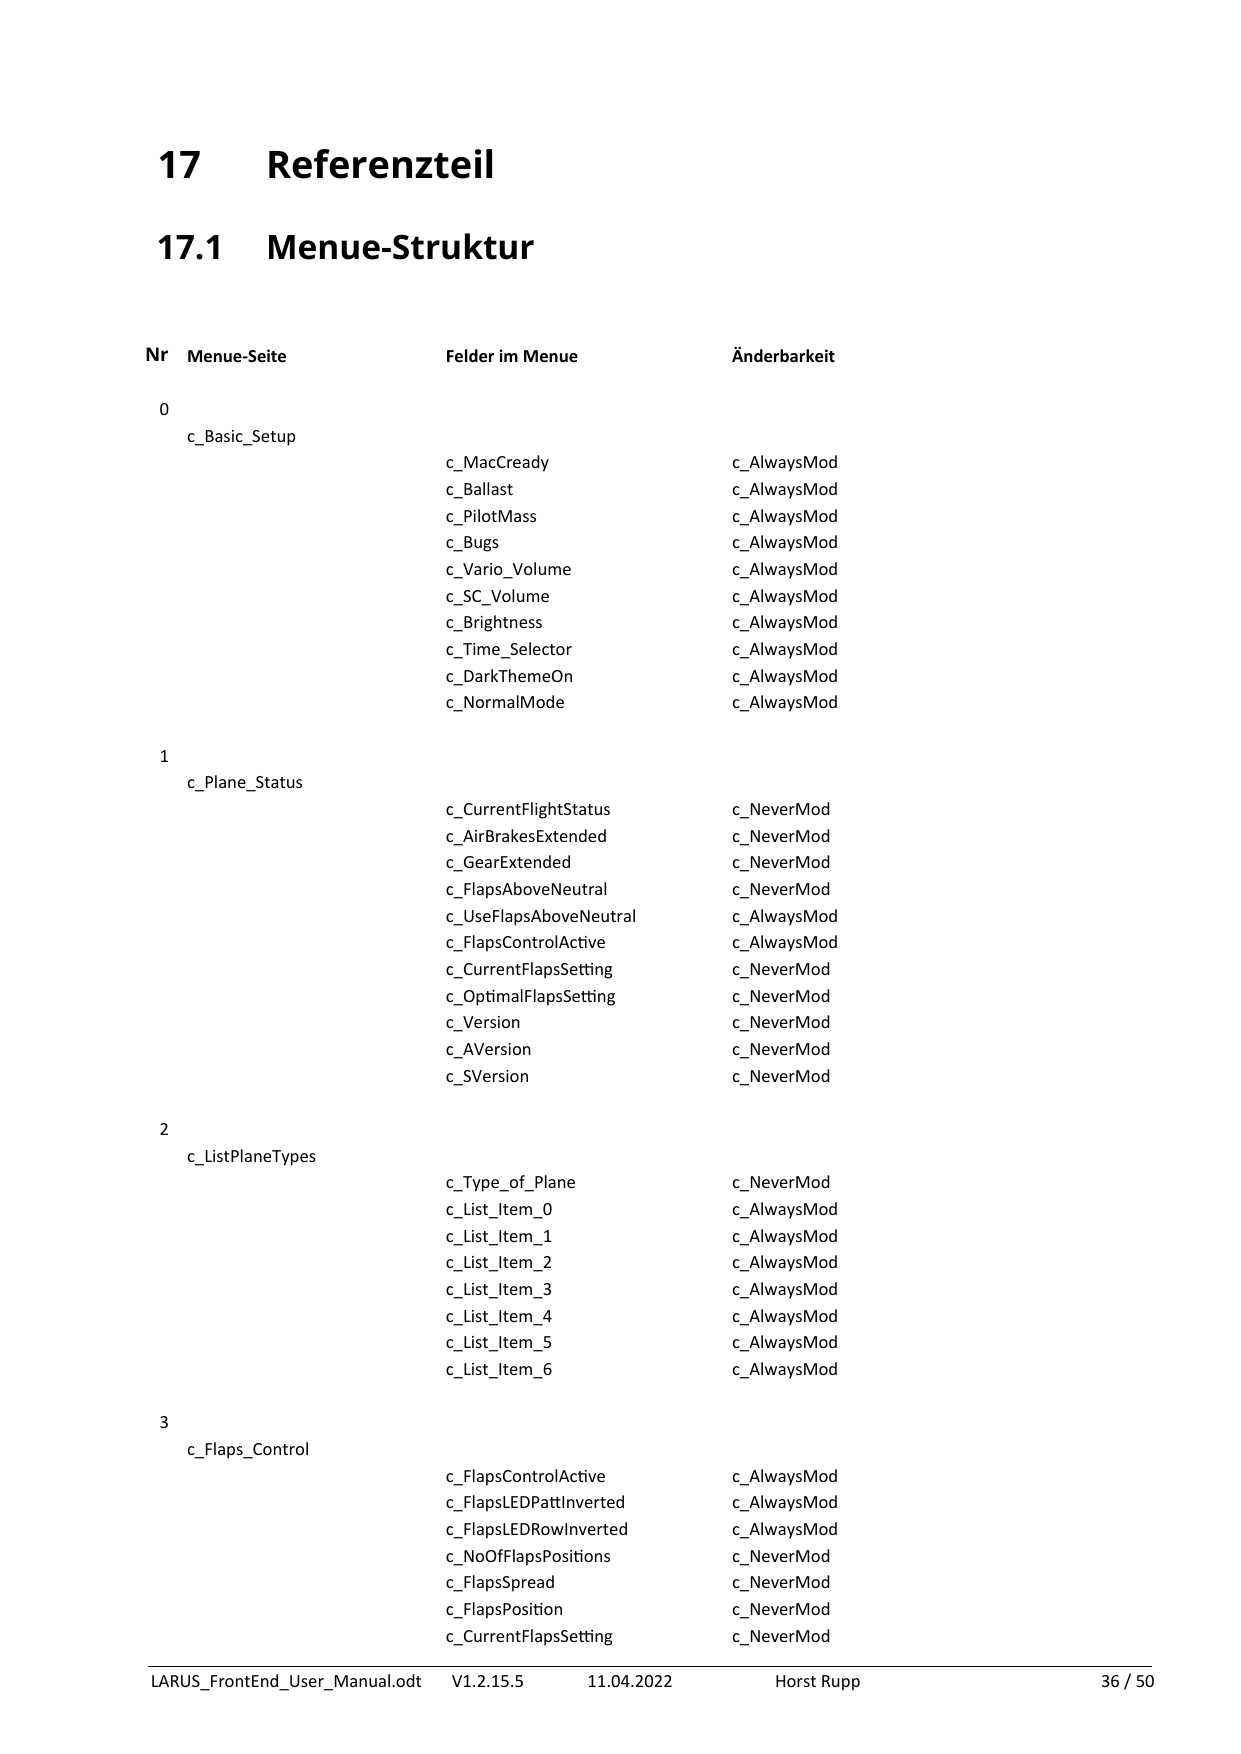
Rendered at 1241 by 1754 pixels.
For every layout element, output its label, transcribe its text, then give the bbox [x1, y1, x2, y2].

table_cell c_CurrentFlapsSetting [443, 1620, 729, 1647]
table_cell [141, 953, 184, 980]
table_cell c_NeverMod [729, 793, 913, 820]
table_cell c_List_Item_5 [443, 1327, 729, 1353]
table_cell [184, 687, 442, 713]
table_cell c_AlwaysMod [729, 1327, 913, 1353]
table_cell c_AlwaysMod [729, 1193, 913, 1220]
table_cell [184, 367, 442, 393]
table_cell [141, 367, 184, 393]
table_cell c_Basic_Setup [184, 420, 442, 447]
table_cell c_NeverMod [729, 1167, 913, 1193]
table_cell [184, 473, 442, 500]
table_cell [141, 1620, 184, 1647]
table_cell c_DarkThemeOn [443, 660, 729, 687]
table_cell [729, 1087, 913, 1113]
table_cell [141, 1140, 184, 1167]
table_cell c_NeverMod [729, 1620, 913, 1647]
table_cell [141, 1380, 184, 1407]
table_cell [141, 980, 184, 1007]
table_cell [141, 580, 184, 607]
table_cell [443, 1407, 729, 1433]
table_cell [729, 740, 913, 767]
table_cell [184, 873, 442, 900]
table_cell c_Vario_Volume [443, 553, 729, 580]
table_cell [184, 1060, 442, 1087]
table_cell [184, 1540, 442, 1567]
table_cell [141, 1513, 184, 1540]
subtitle Menue-Struktur [148, 223, 1152, 269]
table_cell c_AlwaysMod [729, 1460, 913, 1487]
table_cell [184, 1380, 442, 1407]
table_cell [184, 740, 442, 767]
table_cell [184, 953, 442, 980]
table_header Änderbarkeit [729, 333, 913, 367]
table_cell [729, 367, 913, 393]
table_cell [141, 1567, 184, 1593]
table_cell [141, 927, 184, 953]
table_cell [141, 1167, 184, 1193]
table_cell [184, 793, 442, 820]
table_cell [184, 847, 442, 873]
table_cell [184, 820, 442, 847]
table_cell c_Type_of_Plane [443, 1167, 729, 1193]
table_cell [184, 900, 442, 927]
table_cell [184, 633, 442, 660]
table_cell [184, 1193, 442, 1220]
table_cell [729, 393, 913, 420]
table_header Felder im Menue [443, 333, 729, 367]
table_cell c_NeverMod [729, 847, 913, 873]
table_header Menue-Seite [184, 333, 442, 367]
table_cell c_List_Item_6 [443, 1353, 729, 1380]
table_cell c_NeverMod [729, 1060, 913, 1087]
table_cell c_CurrentFlapsSetting [443, 953, 729, 980]
table_cell [443, 1140, 729, 1167]
table_cell [443, 740, 729, 767]
table_cell c_AlwaysMod [729, 1247, 913, 1273]
table_cell [141, 473, 184, 500]
table_cell c_AVersion [443, 1033, 729, 1060]
table_cell [184, 1513, 442, 1540]
table_cell 1 [141, 740, 184, 767]
table_cell c_FlapsControlActive [443, 1460, 729, 1487]
table_cell 0 [141, 393, 184, 420]
table_cell c_UseFlapsAboveNeutral [443, 900, 729, 927]
table_cell [184, 1567, 442, 1593]
table_cell c_NormalMode [443, 687, 729, 713]
table_cell c_FlapsPosition [443, 1593, 729, 1620]
table_cell [443, 393, 729, 420]
table_cell c_NeverMod [729, 1540, 913, 1567]
table_cell [141, 687, 184, 713]
table_cell c_List_Item_3 [443, 1273, 729, 1300]
table_cell [184, 393, 442, 420]
table_cell c_AlwaysMod [729, 1353, 913, 1380]
table_cell [184, 500, 442, 527]
table_cell [184, 1593, 442, 1620]
table_cell c_Time_Selector [443, 633, 729, 660]
table_cell [443, 1087, 729, 1113]
table_cell [184, 1327, 442, 1353]
table_cell c_List_Item_0 [443, 1193, 729, 1220]
table_cell [184, 1220, 442, 1247]
table_cell c_AlwaysMod [729, 1300, 913, 1327]
table_cell c_Version [443, 1007, 729, 1033]
table_cell [141, 633, 184, 660]
table_cell [443, 420, 729, 447]
table_cell c_AlwaysMod [729, 1220, 913, 1247]
table_cell c_NeverMod [729, 980, 913, 1007]
table_cell [184, 1407, 442, 1433]
table_cell c_FlapsLEDPattInverted [443, 1487, 729, 1513]
table_cell c_NeverMod [729, 820, 913, 847]
table_cell [184, 527, 442, 553]
table_cell [141, 1033, 184, 1060]
table_cell [184, 1460, 442, 1487]
table_cell [184, 927, 442, 953]
table_cell c_NeverMod [729, 1007, 913, 1033]
table_cell c_FlapsSpread [443, 1567, 729, 1593]
table_cell [141, 1487, 184, 1513]
table_cell [184, 1033, 442, 1060]
table_cell [141, 1593, 184, 1620]
table_cell c_CurrentFlightStatus [443, 793, 729, 820]
table_cell [729, 1407, 913, 1433]
table_cell [141, 660, 184, 687]
table_cell c_SVersion [443, 1060, 729, 1087]
table_cell [141, 1273, 184, 1300]
table_cell c_Flaps_Control [184, 1433, 442, 1460]
table_cell c_AlwaysMod [729, 580, 913, 607]
table_cell [141, 793, 184, 820]
table_cell c_NeverMod [729, 1567, 913, 1593]
table_cell [443, 367, 729, 393]
table_cell [729, 1433, 913, 1460]
table_cell [184, 1620, 442, 1647]
table_cell [141, 1220, 184, 1247]
table_cell [141, 1087, 184, 1113]
table_cell c_AlwaysMod [729, 527, 913, 553]
table_cell [141, 1193, 184, 1220]
table_cell c_AlwaysMod [729, 473, 913, 500]
table_cell c_AlwaysMod [729, 1513, 913, 1540]
table_cell [729, 1380, 913, 1407]
table_cell [184, 1273, 442, 1300]
table_cell [141, 900, 184, 927]
table_cell [141, 1060, 184, 1087]
table_cell [141, 1460, 184, 1487]
subtitle Referenzteil [148, 138, 1128, 190]
table_cell c_NeverMod [729, 953, 913, 980]
table_cell [141, 527, 184, 553]
table_cell [729, 1140, 913, 1167]
table_cell c_NeverMod [729, 873, 913, 900]
table_cell c_Ballast [443, 473, 729, 500]
table_cell c_PilotMass [443, 500, 729, 527]
table_cell [184, 1087, 442, 1113]
table_cell [141, 820, 184, 847]
table_cell [141, 873, 184, 900]
table_cell c_AlwaysMod [729, 633, 913, 660]
table_cell c_SC_Volume [443, 580, 729, 607]
table_cell 2 [141, 1113, 184, 1140]
table_cell [141, 1007, 184, 1033]
table_cell c_AlwaysMod [729, 1487, 913, 1513]
table_cell [184, 1300, 442, 1327]
table_cell c_FlapsAboveNeutral [443, 873, 729, 900]
table_cell c_AlwaysMod [729, 660, 913, 687]
table_cell [141, 713, 184, 740]
table_cell [443, 767, 729, 793]
table_cell c_AlwaysMod [729, 553, 913, 580]
table_cell [184, 447, 442, 473]
table_cell [729, 713, 913, 740]
table_cell [141, 1327, 184, 1353]
table_cell [729, 420, 913, 447]
table_cell c_NeverMod [729, 1033, 913, 1060]
table_cell c_GearExtended [443, 847, 729, 873]
table_cell [443, 1380, 729, 1407]
table_cell [141, 1300, 184, 1327]
table_cell c_FlapsControlActive [443, 927, 729, 953]
table_cell c_List_Item_4 [443, 1300, 729, 1327]
table_cell [184, 1353, 442, 1380]
table_cell [141, 553, 184, 580]
table_cell [729, 767, 913, 793]
table_cell c_Plane_Status [184, 767, 442, 793]
table_cell [184, 580, 442, 607]
table_cell [141, 1353, 184, 1380]
table_cell [141, 500, 184, 527]
table_cell [184, 1167, 442, 1193]
table_cell [184, 607, 442, 633]
table_cell [184, 1113, 442, 1140]
table_cell c_FlapsLEDRowInverted [443, 1513, 729, 1540]
table_cell c_MacCready [443, 447, 729, 473]
table_cell [141, 1433, 184, 1460]
table_cell c_NoOfFlapsPositions [443, 1540, 729, 1567]
table_cell c_AlwaysMod [729, 687, 913, 713]
table_cell [184, 980, 442, 1007]
table_cell c_AlwaysMod [729, 500, 913, 527]
table_cell [443, 1433, 729, 1460]
table_cell c_AlwaysMod [729, 927, 913, 953]
table_cell [141, 1540, 184, 1567]
table_cell [141, 607, 184, 633]
table_header Nr [141, 333, 184, 367]
table_cell [184, 713, 442, 740]
table_cell [443, 1113, 729, 1140]
table_cell 3 [141, 1407, 184, 1433]
table_cell [184, 660, 442, 687]
table_cell [184, 1007, 442, 1033]
table_cell [141, 847, 184, 873]
table_cell [443, 713, 729, 740]
table_cell c_NeverMod [729, 1593, 913, 1620]
table_cell c_Bugs [443, 527, 729, 553]
table_cell [184, 1247, 442, 1273]
table_cell [184, 553, 442, 580]
table_cell [184, 1487, 442, 1513]
table_cell [141, 1247, 184, 1273]
table_cell c_AlwaysMod [729, 447, 913, 473]
table_cell c_List_Item_2 [443, 1247, 729, 1273]
table_cell [729, 1113, 913, 1140]
table_cell c_ListPlaneTypes [184, 1140, 442, 1167]
table_cell c_AirBrakesExtended [443, 820, 729, 847]
table_cell [141, 447, 184, 473]
table_cell c_Brightness [443, 607, 729, 633]
table_cell c_AlwaysMod [729, 900, 913, 927]
table_cell [141, 420, 184, 447]
table_cell [141, 767, 184, 793]
table_cell c_OptimalFlapsSetting [443, 980, 729, 1007]
table_cell c_AlwaysMod [729, 607, 913, 633]
table_cell c_List_Item_1 [443, 1220, 729, 1247]
table_cell c_AlwaysMod [729, 1273, 913, 1300]
